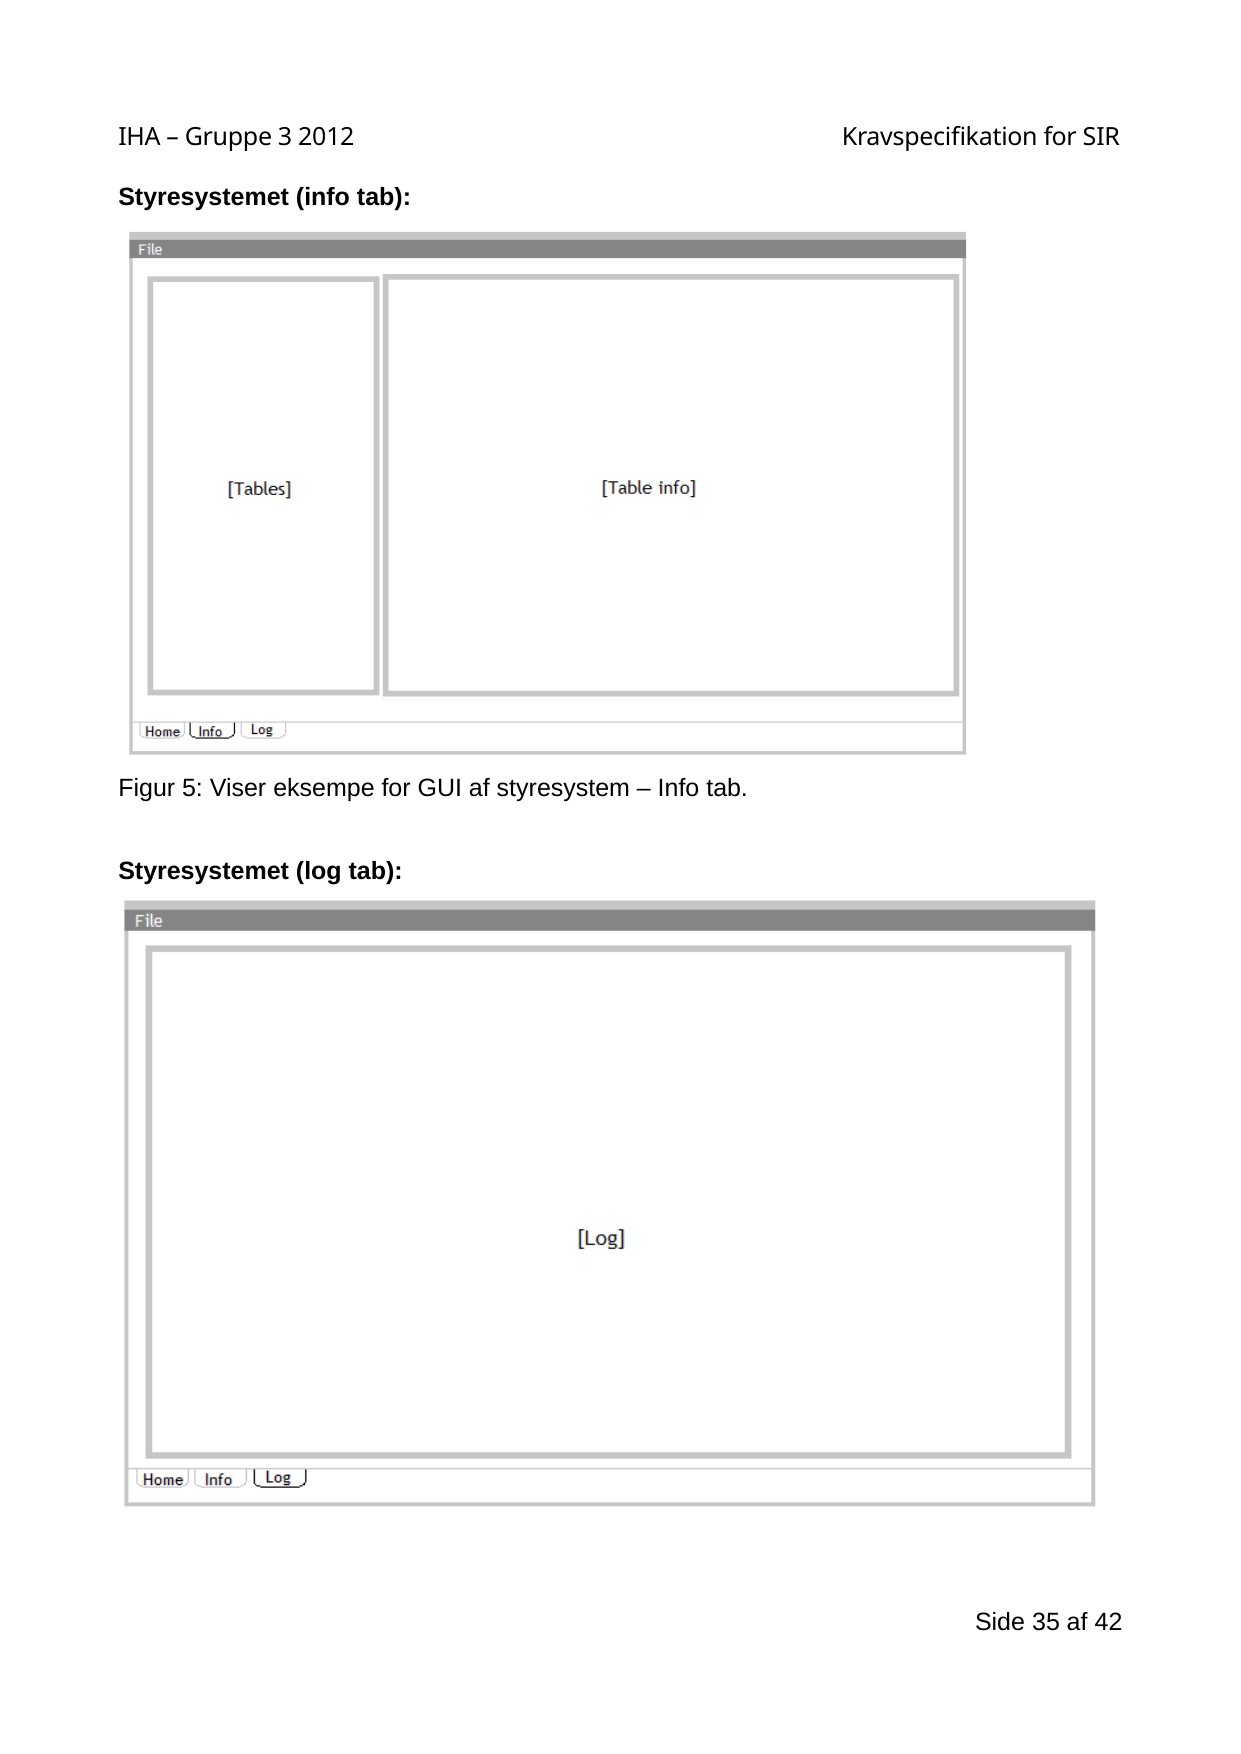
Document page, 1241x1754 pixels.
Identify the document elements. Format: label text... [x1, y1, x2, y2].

text Styresystemet (info tab): [118, 182, 1122, 210]
text Figur 5: Viser eksempe for GUI af styresystem – Info tab. [118, 774, 1122, 802]
text Styresystemet (log tab): [118, 856, 1122, 884]
picture [118, 898, 1123, 1550]
picture [118, 224, 1123, 774]
